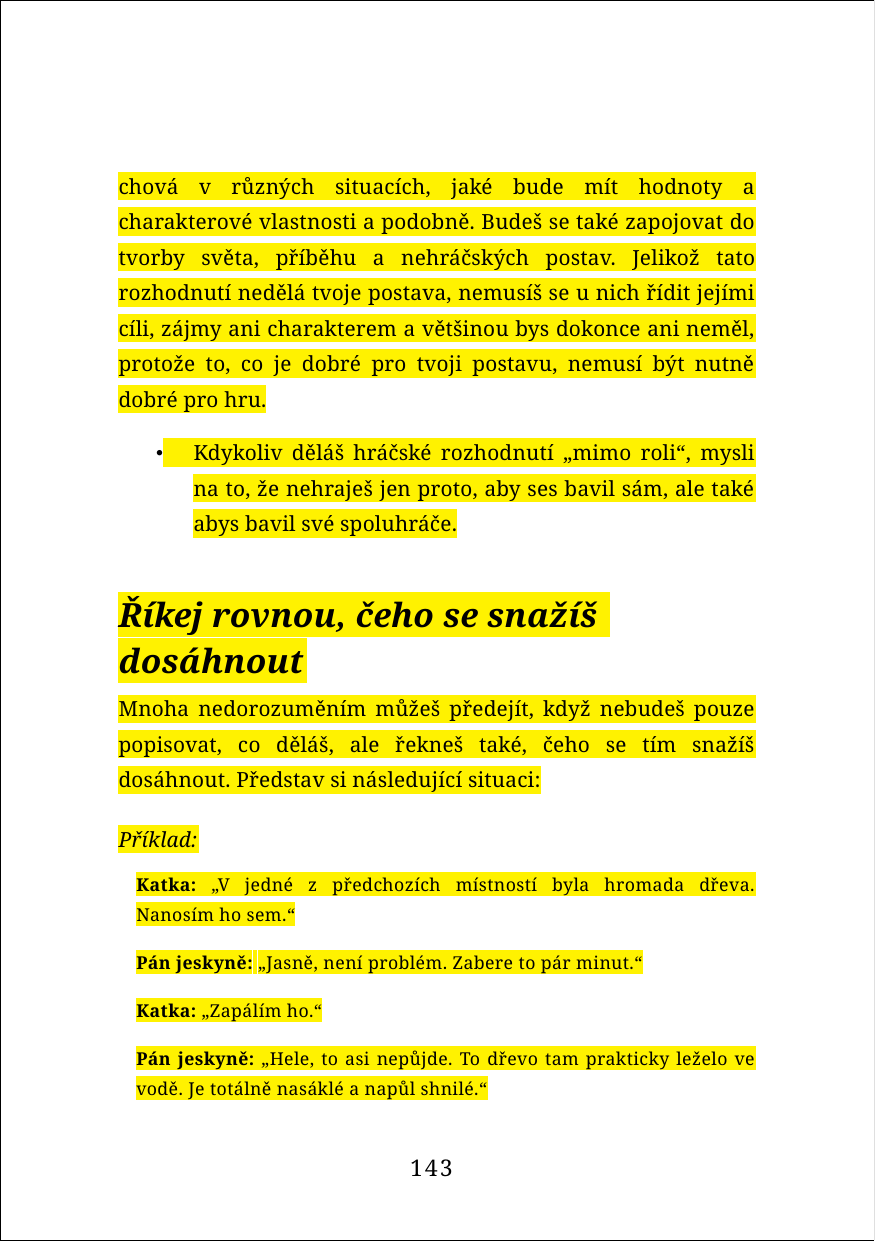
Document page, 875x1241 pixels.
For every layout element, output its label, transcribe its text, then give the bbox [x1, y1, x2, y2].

text Pán jeskyně: „Hele, to asi nepůjde. To dřevo tam prakticky leželo ve vodě. Je totálně nasáklé a napůl shnilé.“ [136, 1046, 756, 1100]
text Katka: „V jedné z předchozích místností byla hromada dřeva. Nanosím ho sem.“ [136, 872, 756, 926]
list Kdykoliv děláš hráčské rozhodnutí „mimo roli“, mysli na to, že nehraješ jen proto, aby ses bavil sám, ale také abys bavil své spoluhráče. [156, 438, 756, 538]
text Příklad: [118, 825, 756, 853]
text Pán jeskyně: „Jasně, není problém. Zabere to pár minut.“ [136, 950, 756, 974]
text Katka: „Zapálím ho.“ [136, 998, 756, 1022]
subtitle Říkej rovnou, čeho se snažíš dosáhnout [118, 592, 756, 683]
text Mnoha nedorozuměním můžeš předejít, když nebudeš pouze popisovat, co děláš, ale řekneš také, čeho se tím snažíš dosáhnout. Představ si následující situaci: [118, 694, 756, 794]
text chová v různých situacích, jaké bude mít hodnoty a charakterové vlastnosti a podobně. Budeš se také zapojovat do tvorby světa, příběhu a nehráčských postav. Jelikož tato rozhodnutí nedělá tvoje postava, nemusíš se u nich řídit jejími cíli, zájmy ani charakterem a většinou bys dokonce ani neměl, protože to, co je dobré pro tvoji postavu, nemusí být nutně dobré pro hru. [118, 172, 756, 413]
